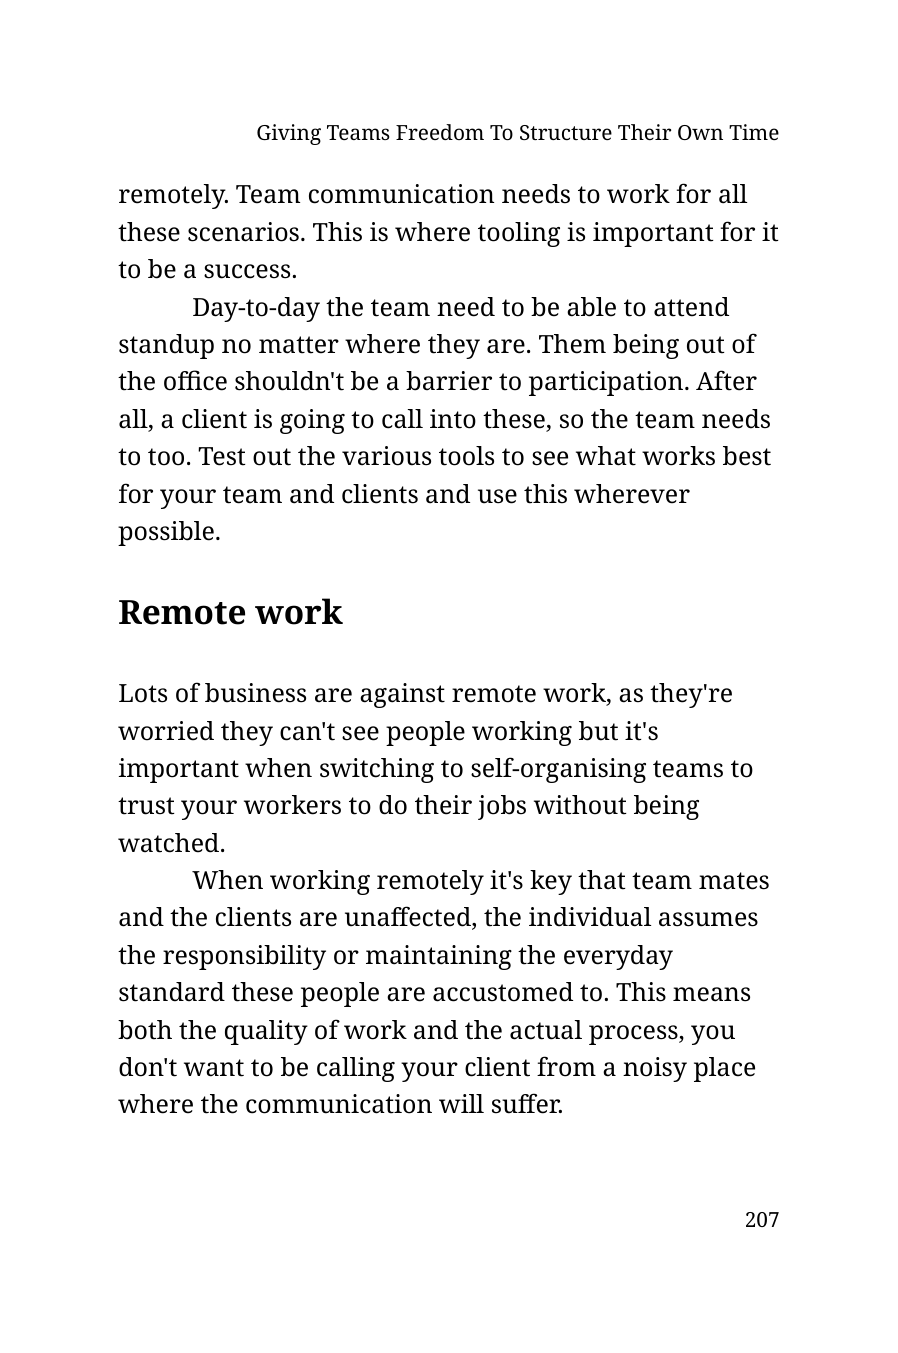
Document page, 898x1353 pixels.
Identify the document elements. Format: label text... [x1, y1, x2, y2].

text Lots of business are against remote work, as they're worried they can't see people working but it's important when switching to self-organising teams to trust your workers to do their jobs without being watched. [118, 676, 779, 859]
text Day-to-day the team need to be able to attend standup no matter where they are. Them being out of the office shouldn't be a barrier to participation. After all, a client is going to call into these, so the team needs to too. Test out the various tools to see what works best for your team and clients and use this wherever possible. [118, 289, 779, 548]
text remotely. Team communication needs to work for all these scenarios. This is where tooling is important for it to be a success. [118, 177, 779, 286]
subtitle Remote work [118, 588, 779, 634]
text When working remotely it's key that team mates and the clients are unaffected, the individual assumes the responsibility or maintaining the everyday standard these people are accustomed to. This means both the quality of work and the actual process, you don't want to be calling your client from a noisy place where the communication will suffer. [118, 863, 779, 1121]
